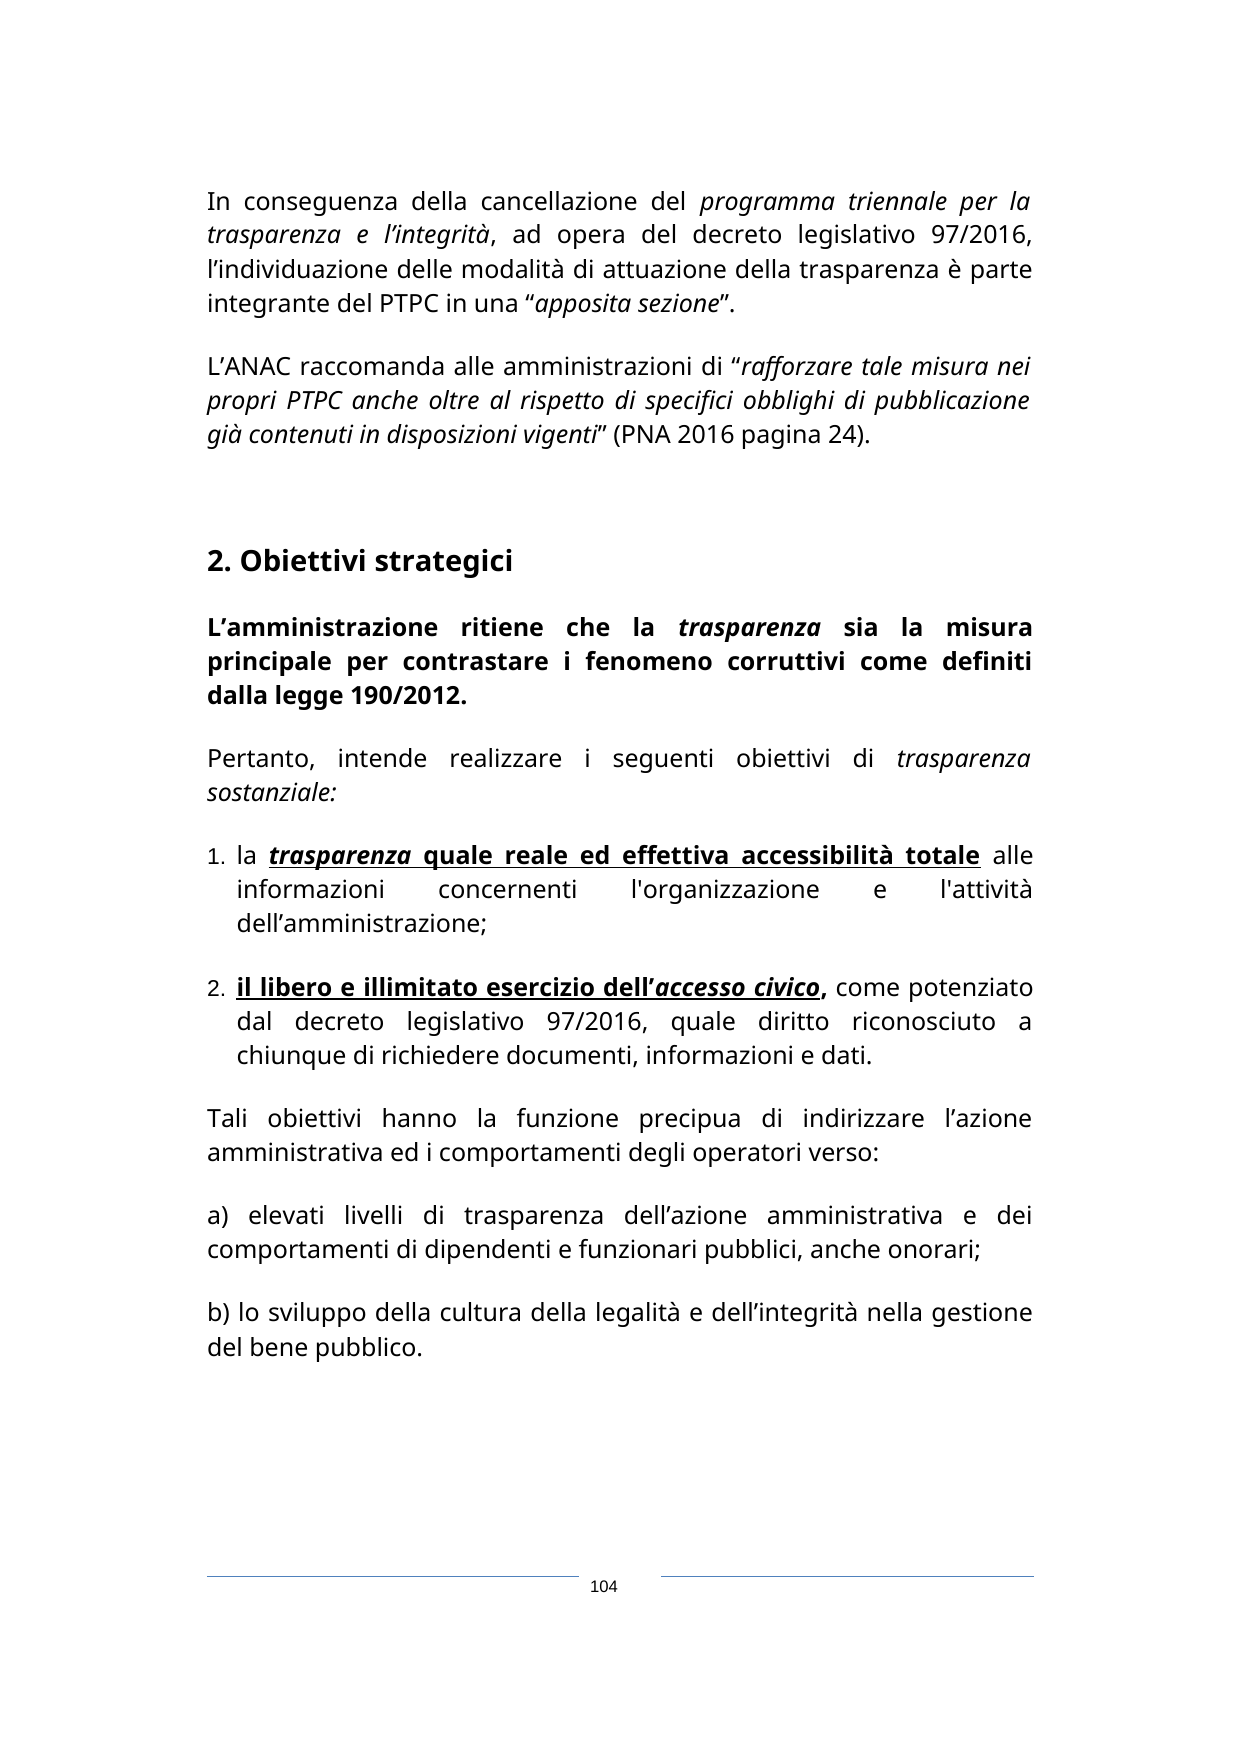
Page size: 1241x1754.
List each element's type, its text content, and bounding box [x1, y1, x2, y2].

list il libero e illimitato esercizio dell’accesso civico, come potenziato dal decreto legislativo 97/2016, quale diritto riconosciuto a chiunque di richiedere documenti, informazioni e dati. [207, 969, 1033, 1071]
text 2. Obiettivi strategici [207, 540, 1033, 580]
text b) lo sviluppo della cultura della legalità e dell’integrità nella gestione del bene pubblico. [207, 1295, 1033, 1363]
text a) elevati livelli di trasparenza dell’azione amministrativa e dei comportamenti di dipendenti e funzionari pubblici, anche onorari; [207, 1198, 1033, 1266]
text Tali obiettivi hanno la funzione precipua di indirizzare l’azione amministrativa ed i comportamenti degli operatori verso: [207, 1101, 1033, 1169]
text L’ANAC raccomanda alle amministrazioni di “rafforzare tale misura nei propri PTPC anche oltre al rispetto di specifici obblighi di pubblicazione già contenuti in disposizioni vigenti” (PNA 2016 pagina 24). [207, 348, 1033, 451]
list la trasparenza quale reale ed effettiva accessibilità totale alle informazioni concernenti l'organizzazione e l'attività dell’amministrazione; [207, 838, 1033, 940]
text Pertanto, intende realizzare i seguenti obiettivi di trasparenza sostanziale: [207, 741, 1033, 809]
text L’amministrazione ritiene che la trasparenza sia la misura principale per contrastare i fenomeno corruttivi come definiti dalla legge 190/2012. [207, 609, 1033, 711]
text In conseguenza della cancellazione del programma triennale per la trasparenza e l’integrità, ad opera del decreto legislativo 97/2016, l’individuazione delle modalità di attuazione della trasparenza è parte integrante del PTPC in una “apposita sezione”. [207, 183, 1033, 319]
